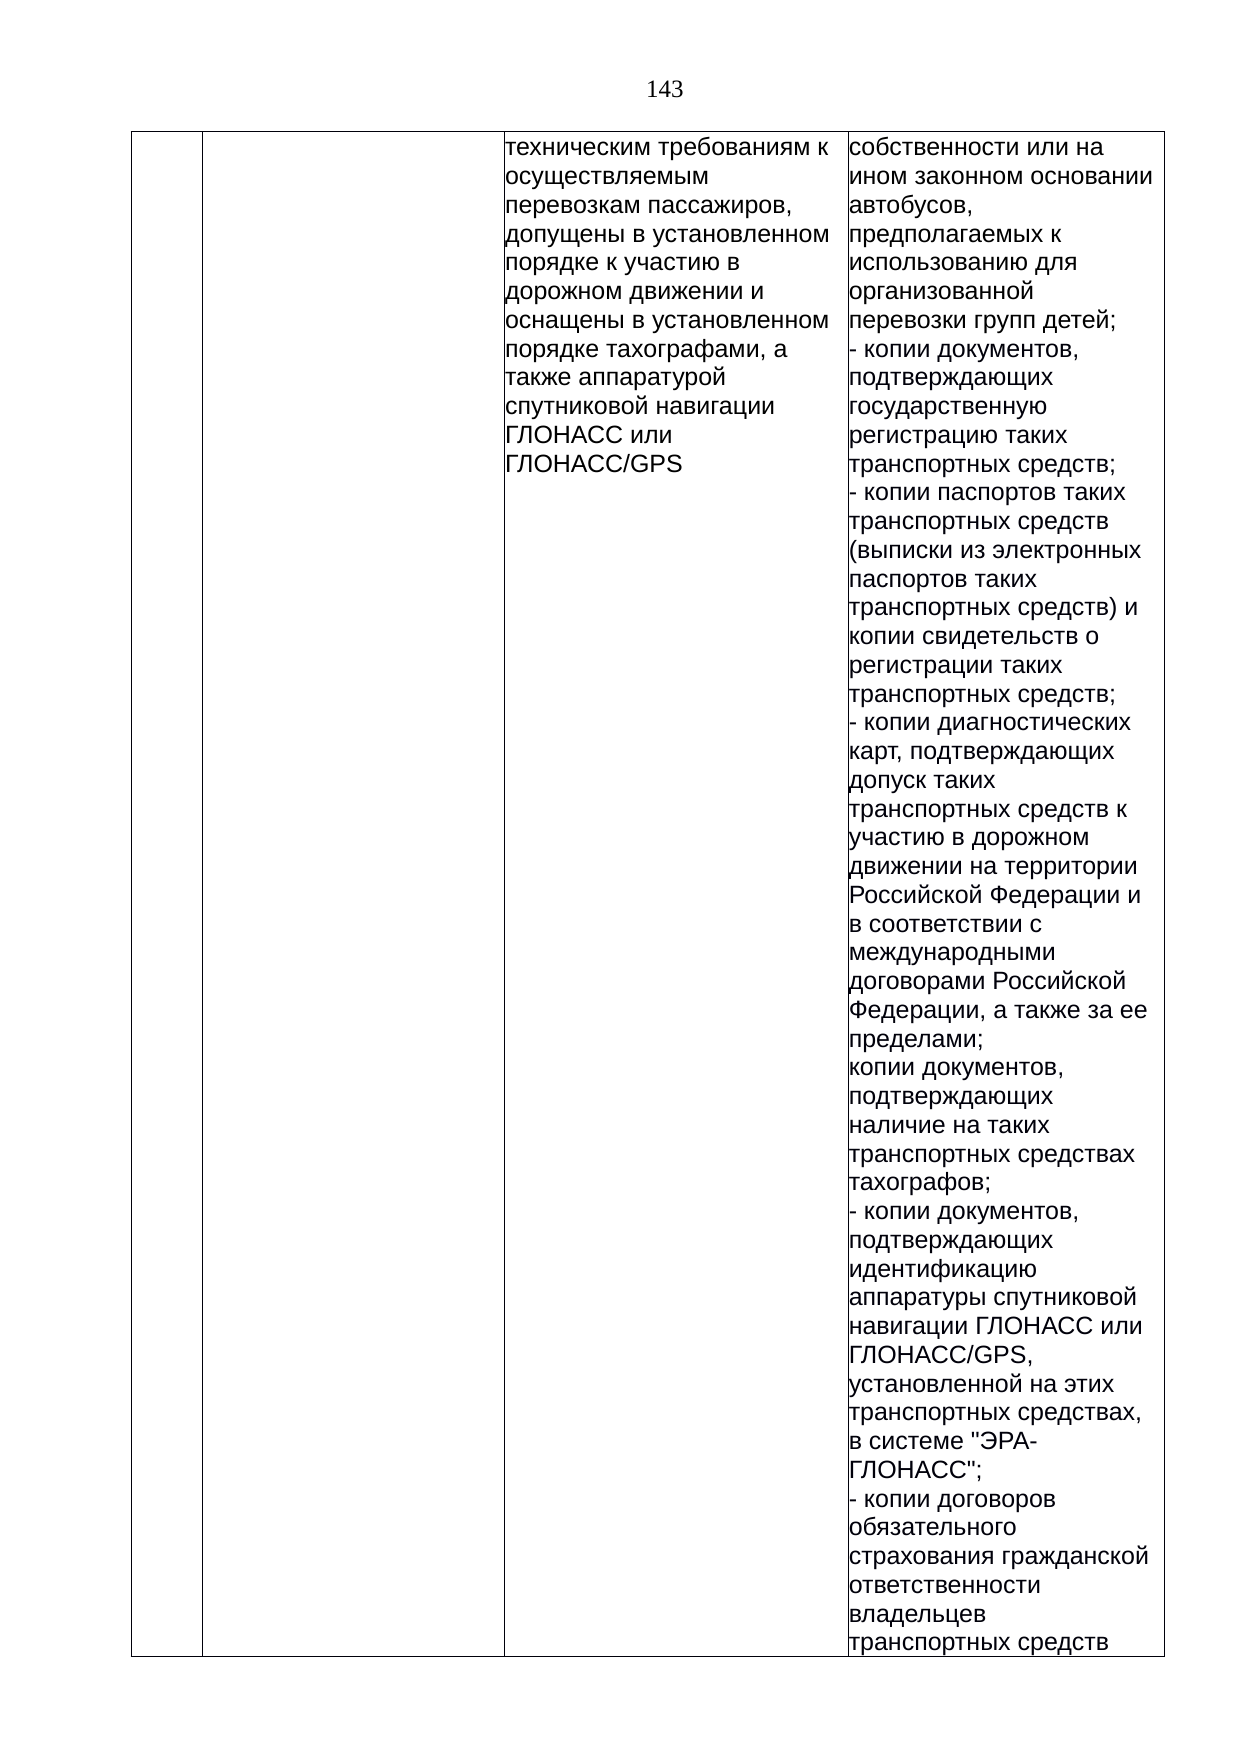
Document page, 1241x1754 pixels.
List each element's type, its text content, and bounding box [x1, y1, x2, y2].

table_cell собственности или на ином законном основании автобусов, предполагаемых к использованию для организованной перевозки групп детей; - копии документов, подтверждающих государственную регистрацию таких транспортных средств; - копии паспортов таких транспортных средств (выписки из электронных паспортов таких транспортных средств) и копии свидетельств о регистрации таких транспортных средств; - копии диагностических карт, подтверждающих допуск таких транспортных средств к участию в дорожном движении на территории Российской Федерации и в соответствии с международными договорами Российской Федерации, а также за ее пределами; копии документов, подтверждающих наличие на таких транспортных средствах тахографов; - копии документов, подтверждающих идентификацию аппаратуры спутниковой навигации ГЛОНАСС или ГЛОНАСС/GPS, установленной на этих транспортных средствах, в системе "ЭРА-ГЛОНАСС"; - копии договоров обязательного страхования гражданской ответственности владельцев транспортных средств [849, 132, 1164, 1656]
table_cell [132, 132, 202, 1656]
table_cell техническим требованиям к осуществляемым перевозкам пассажиров, допущены в установленном порядке к участию в дорожном движении и оснащены в установленном порядке тахографами, а также аппаратурой спутниковой навигации ГЛОНАСС или ГЛОНАСС/GPS [505, 132, 848, 1656]
table_cell [203, 132, 504, 1656]
